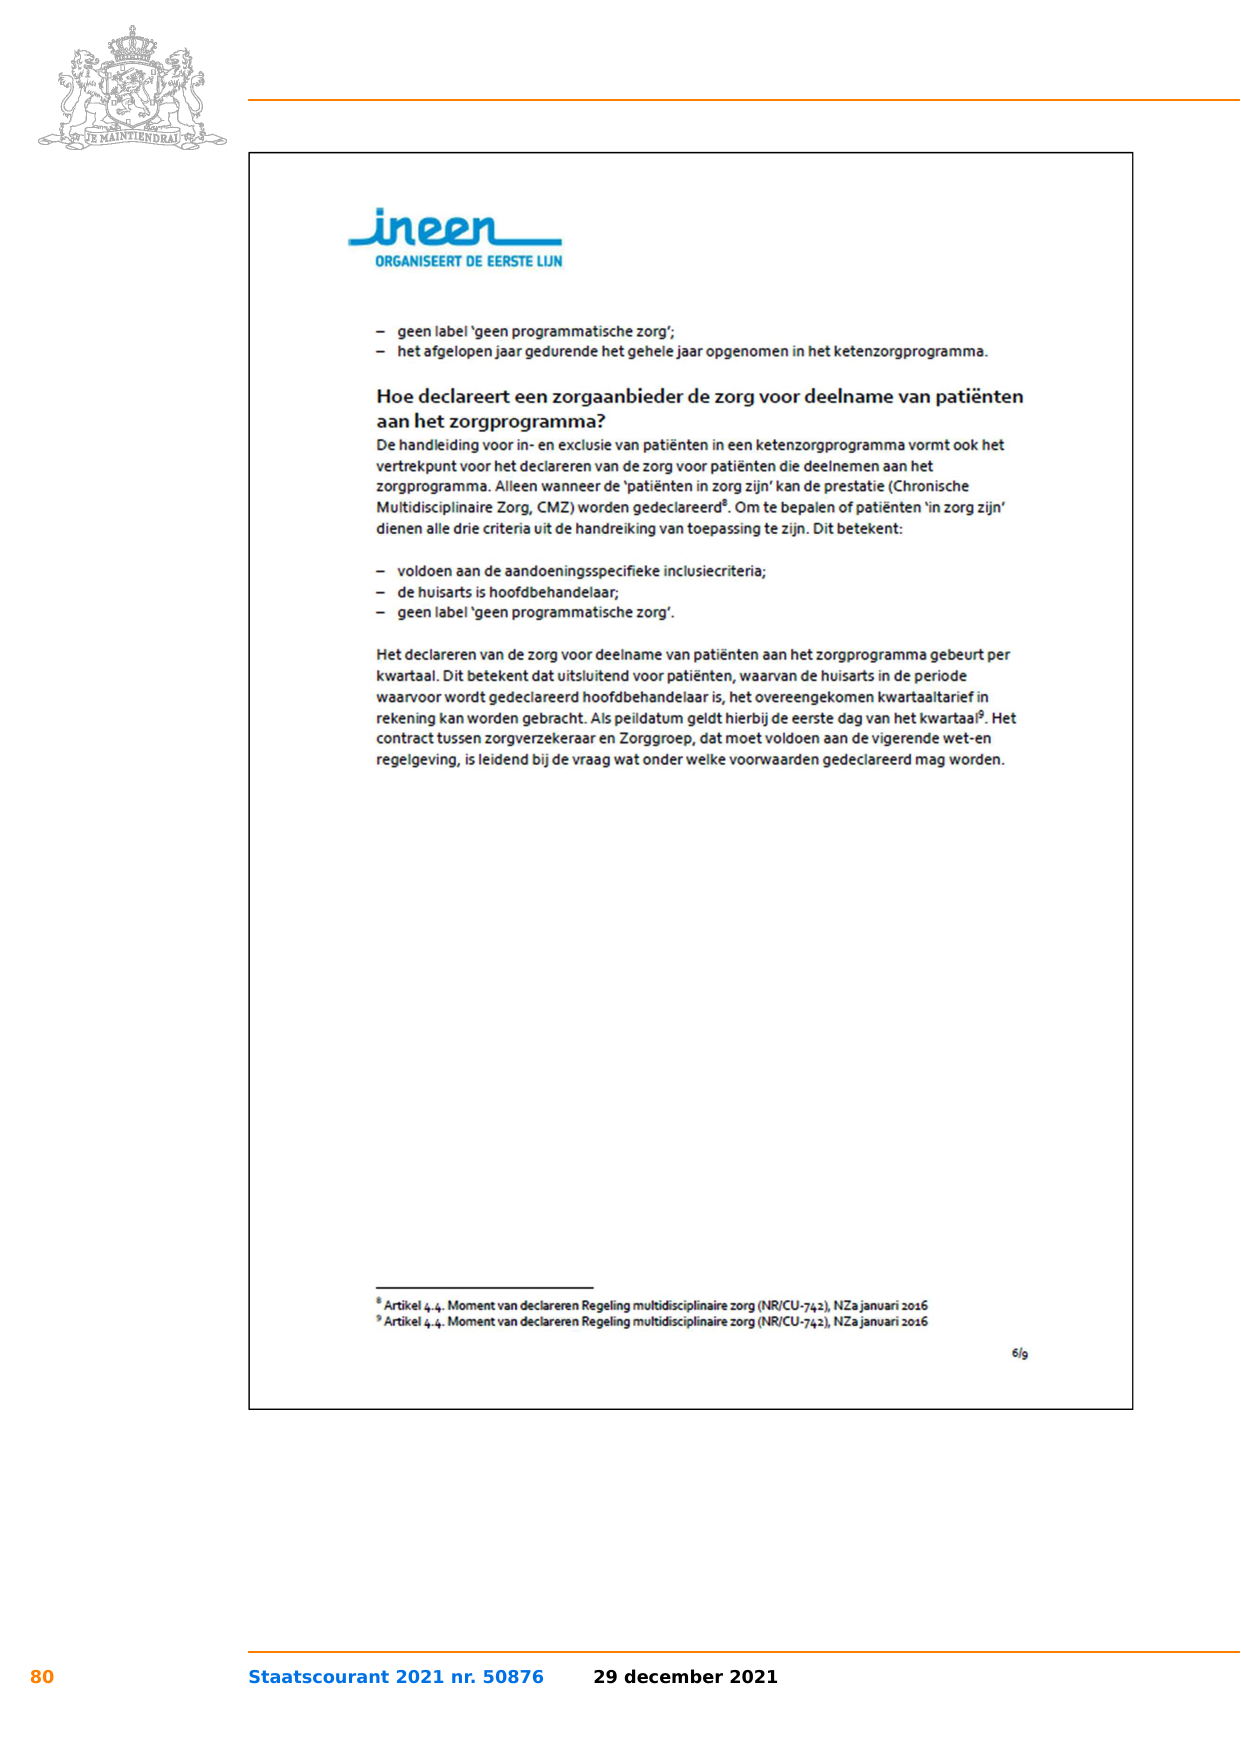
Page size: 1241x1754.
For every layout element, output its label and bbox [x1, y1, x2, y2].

picture [248, 151, 1134, 1410]
picture [38, 25, 227, 150]
